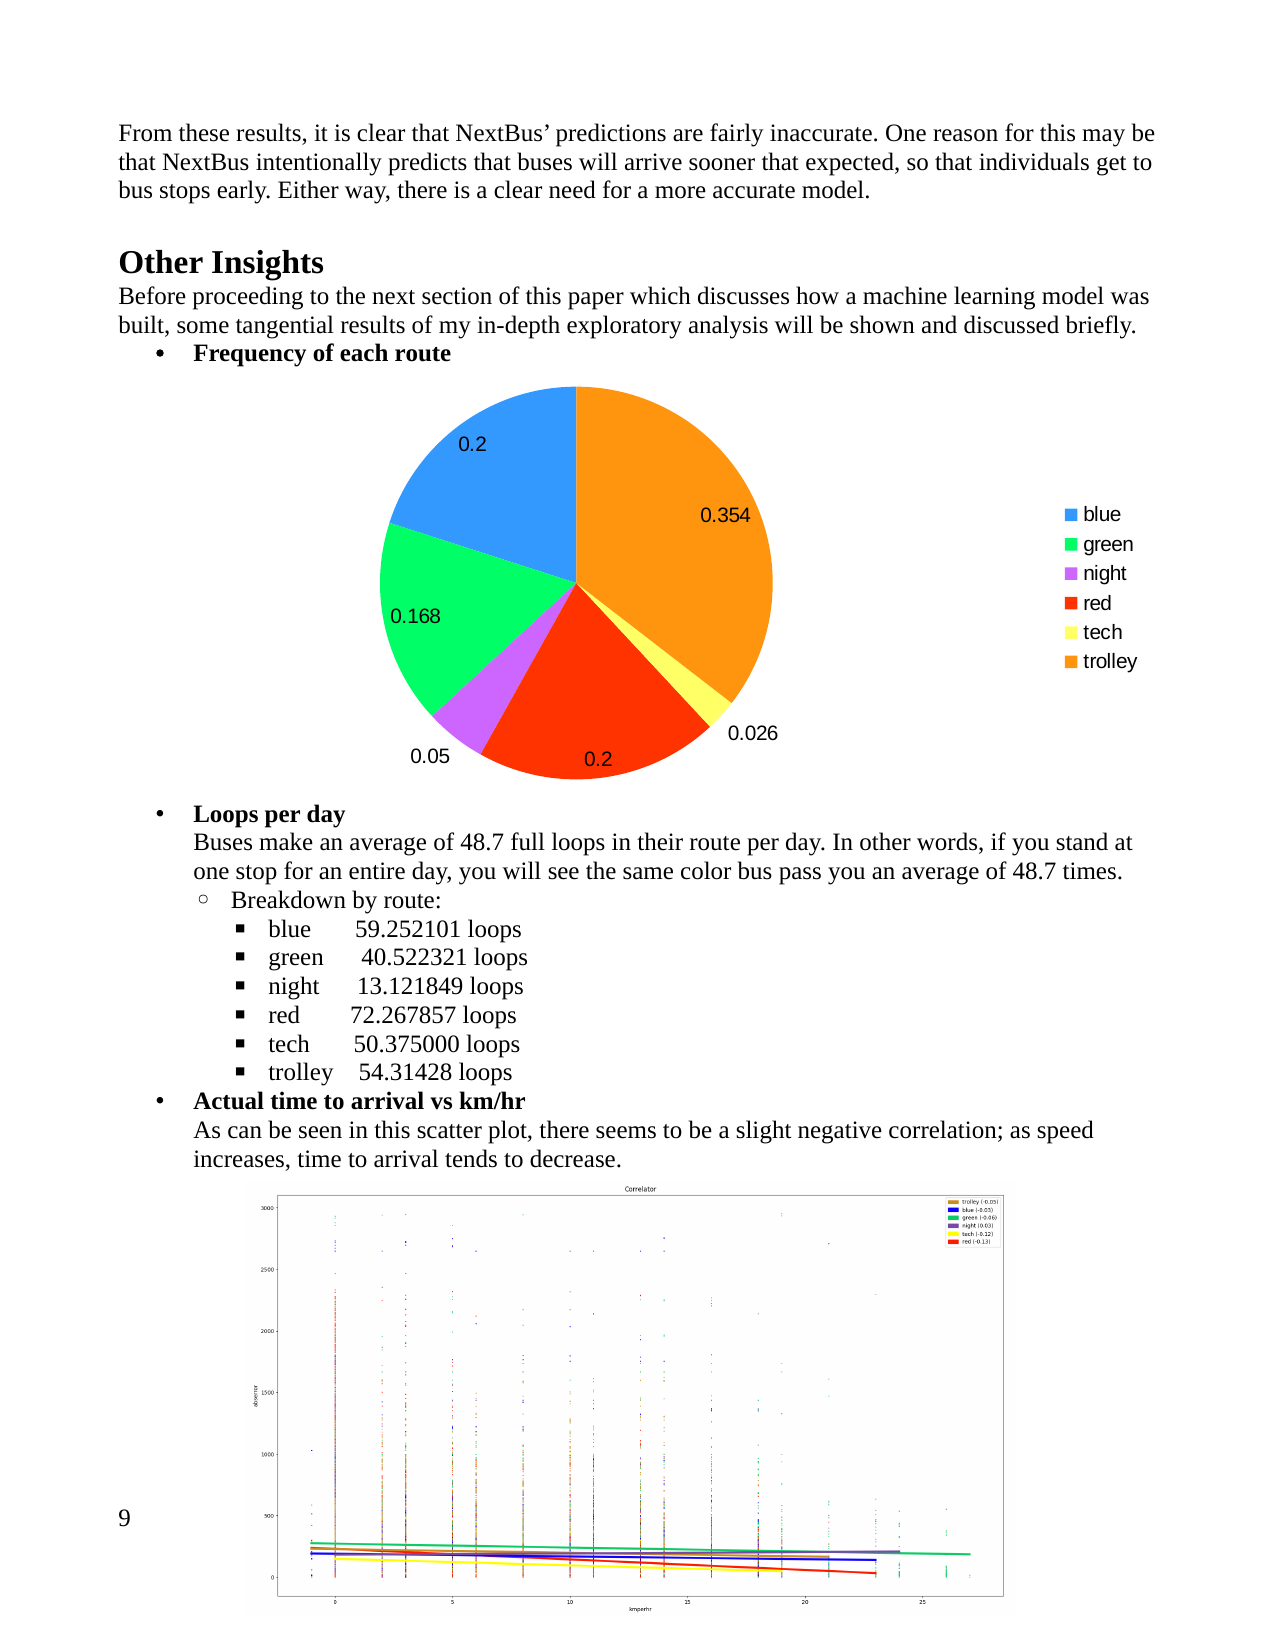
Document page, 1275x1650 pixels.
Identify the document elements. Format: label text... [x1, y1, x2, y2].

text Before proceeding to the next section of this paper which discusses how a machine learning model was built, some tangential results of my in-depth exploratory analysis will be shown and discussed briefly. [118, 281, 1157, 338]
list trolley 54.31428 loops [231, 1057, 1157, 1086]
text Other Insights [118, 243, 1157, 281]
list Breakdown by route: [193, 885, 1157, 914]
picture [245, 1178, 1016, 1617]
list red 72.267857 loops [231, 1000, 1157, 1029]
list green 40.522321 loops [231, 942, 1157, 971]
list [156, 367, 1157, 378]
text From these results, it is clear that NextBus’ predictions are fairly inaccurate. One reason for this may be that NextBus intentionally predicts that buses will arrive sooner that expected, so that individuals get to bus stops early. Either way, there is a clear need for a more accurate model. [118, 118, 1157, 204]
list Loops per day [156, 799, 1157, 827]
list Actual time to arrival vs km/hr [156, 1086, 1157, 1115]
list tech 50.375000 loops [231, 1029, 1157, 1057]
list Buses make an average of 48.7 full loops in their route per day. In other words, if you stand at one stop for an entire day, you will see the same color bus pass you an average of 48.7 times. [156, 827, 1157, 885]
list As can be seen in this scatter plot, there seems to be a slight negative correlation; as speed increases, time to arrival tends to decrease. [156, 1115, 1157, 1172]
list blue 59.252101 loops [231, 914, 1157, 942]
list Frequency of each route [156, 338, 1157, 367]
list night 13.121849 loops [231, 971, 1157, 1000]
